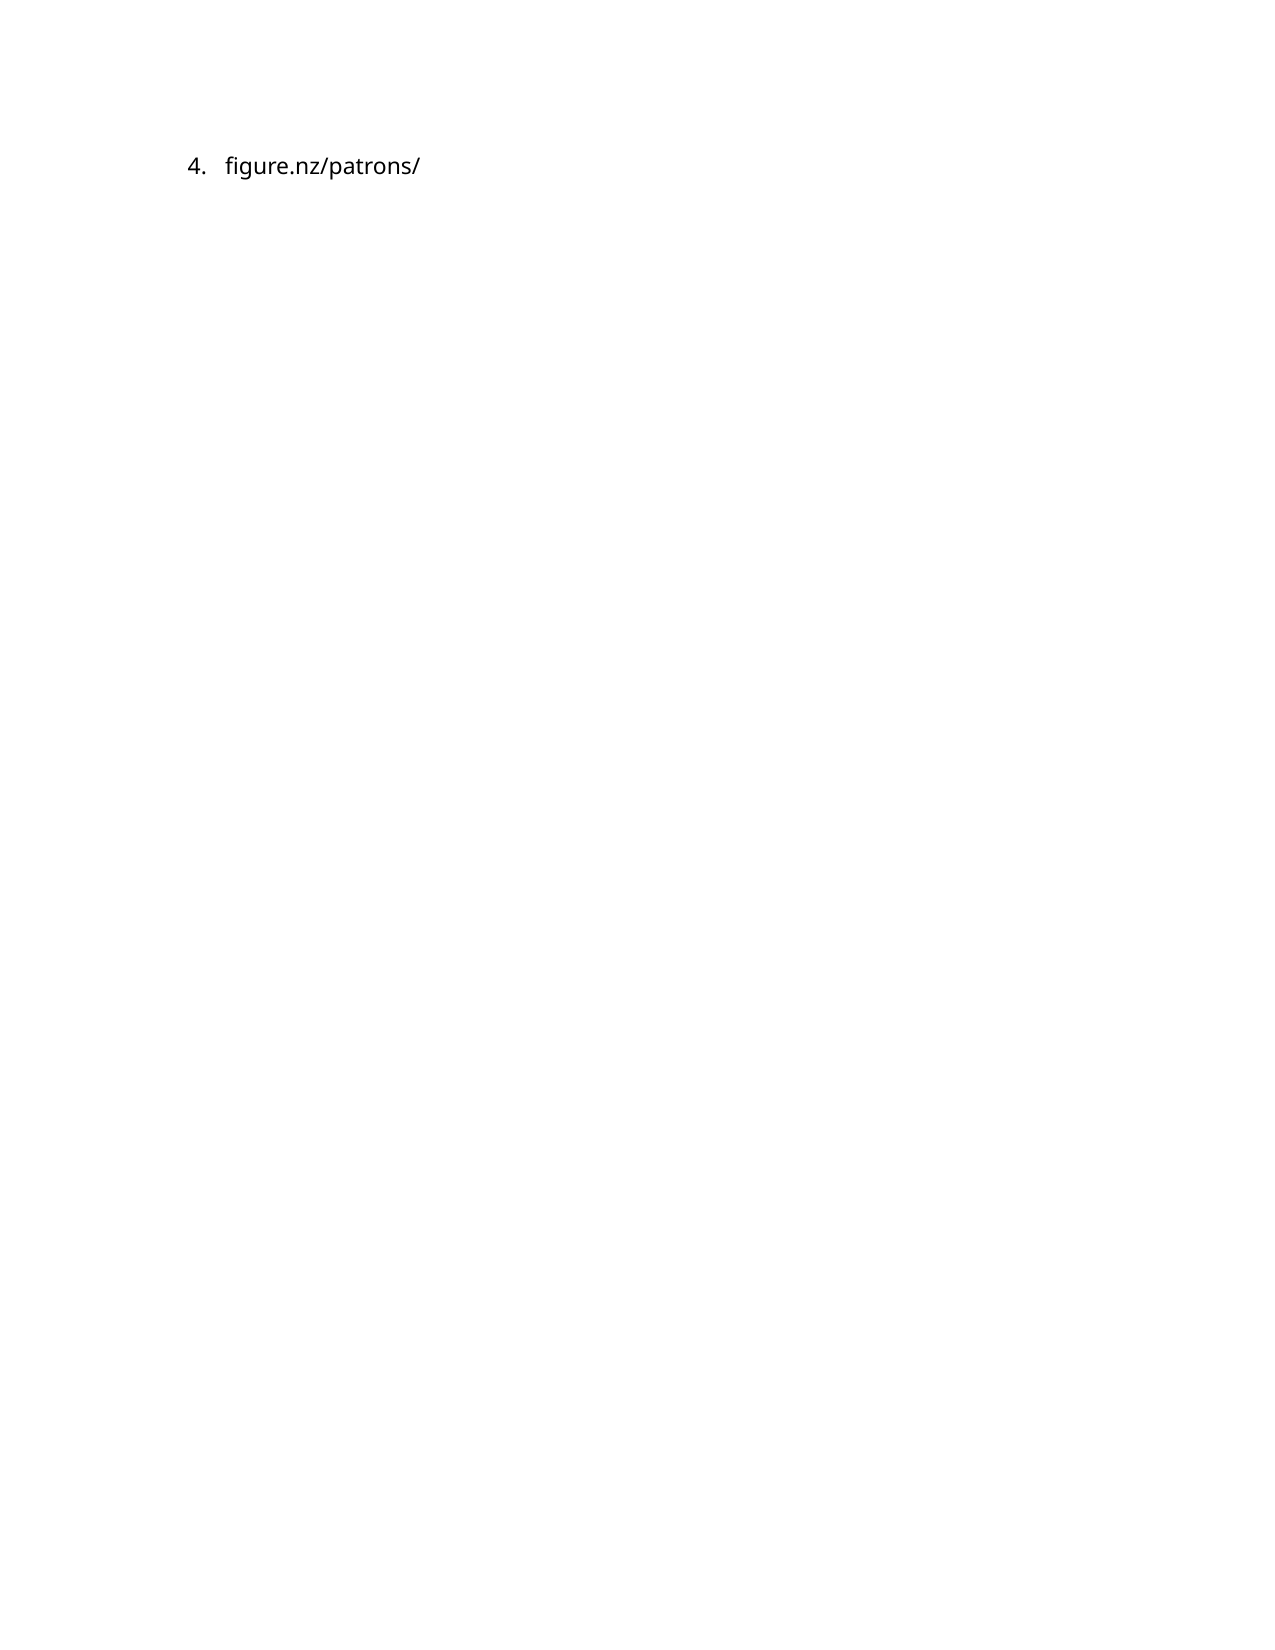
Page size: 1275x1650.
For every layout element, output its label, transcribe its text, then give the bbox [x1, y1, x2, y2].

list figure.nz/patrons/ [187, 150, 1125, 181]
